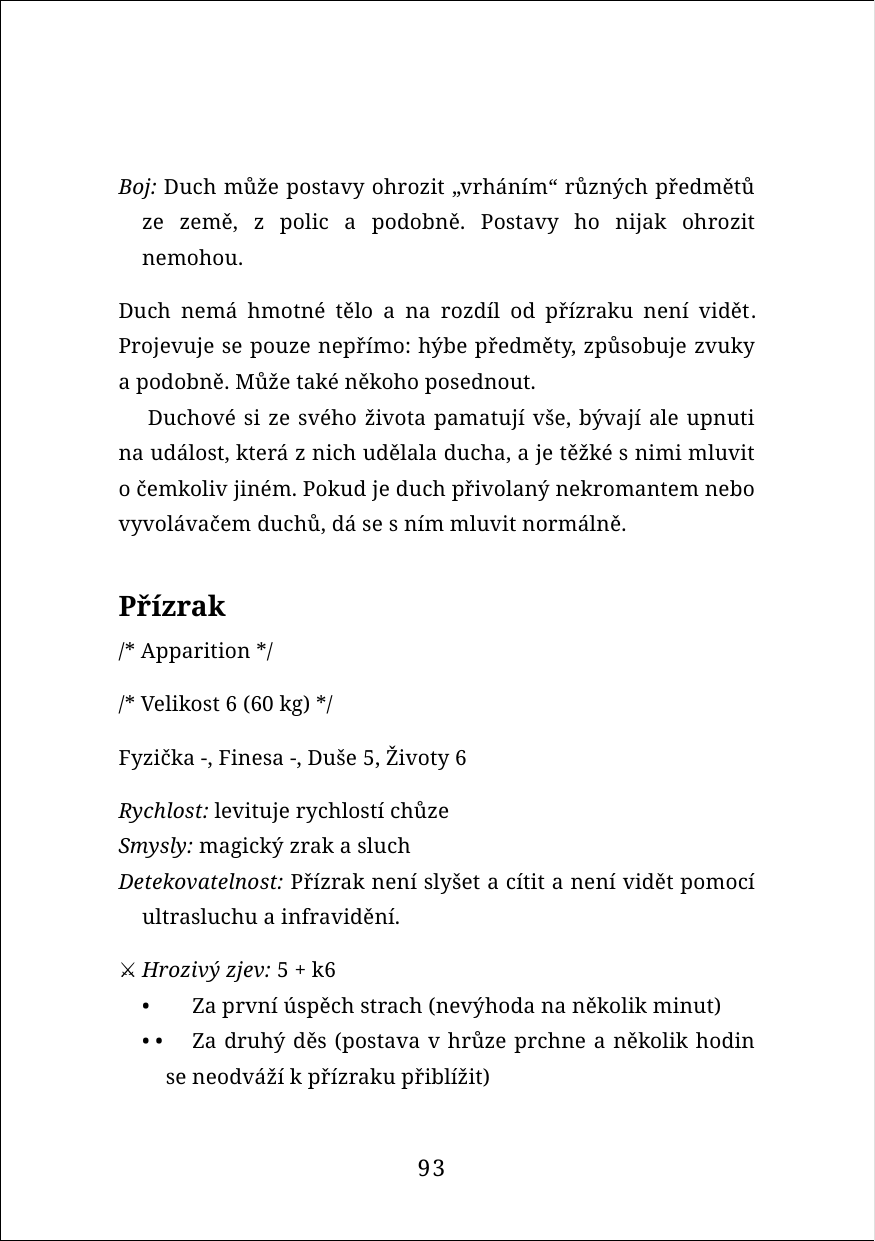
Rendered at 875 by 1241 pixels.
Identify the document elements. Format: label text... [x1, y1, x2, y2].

text • • Za druhý děs (postava v hrůze prchne a několik hodin se neodváží k přízraku přiblížit) [142, 1027, 756, 1091]
text /* Apparition */ [118, 636, 756, 664]
text Boj: Duch může postavy ohrozit „vrháním“ různých předmětů ze země, z polic a podobně. Postavy ho nijak ohrozit nemohou. [118, 172, 756, 271]
text • Za první úspěch strach (nevýhoda na několik minut) [142, 991, 756, 1019]
text Fyzička -, Finesa -, Duše 5, Životy 6 [118, 743, 756, 771]
text Rychlost: levituje rychlostí chůze [118, 796, 756, 824]
text Duch nemá hmotné tělo a na rozdíl od přízraku není vidět. Projevuje se pouze nepřímo: hýbe předměty, způsobuje zvuky a podobně. Může také někoho posednout. Duchové si ze svého života pamatují vše, bývají ale upnuti na událost, která z nich udělala ducha, a je těžké s nimi mluvit o čemkoliv jiném. Pokud je duch přivolaný nekromantem nebo vyvolávačem duchů, dá se s ním mluvit normálně. [118, 296, 756, 538]
text Smysly: magický zrak a sluch [118, 831, 756, 860]
text Detekovatelnost: Přízrak není slyšet a cítit a není vidět pomocí ultrasluchu a infravidění. [118, 867, 756, 931]
text ⚔ Hrozivý zjev: 5 + k6 [118, 956, 756, 984]
text /* Velikost 6 (60 kg) */ [118, 689, 756, 718]
subtitle Přízrak [118, 586, 756, 624]
